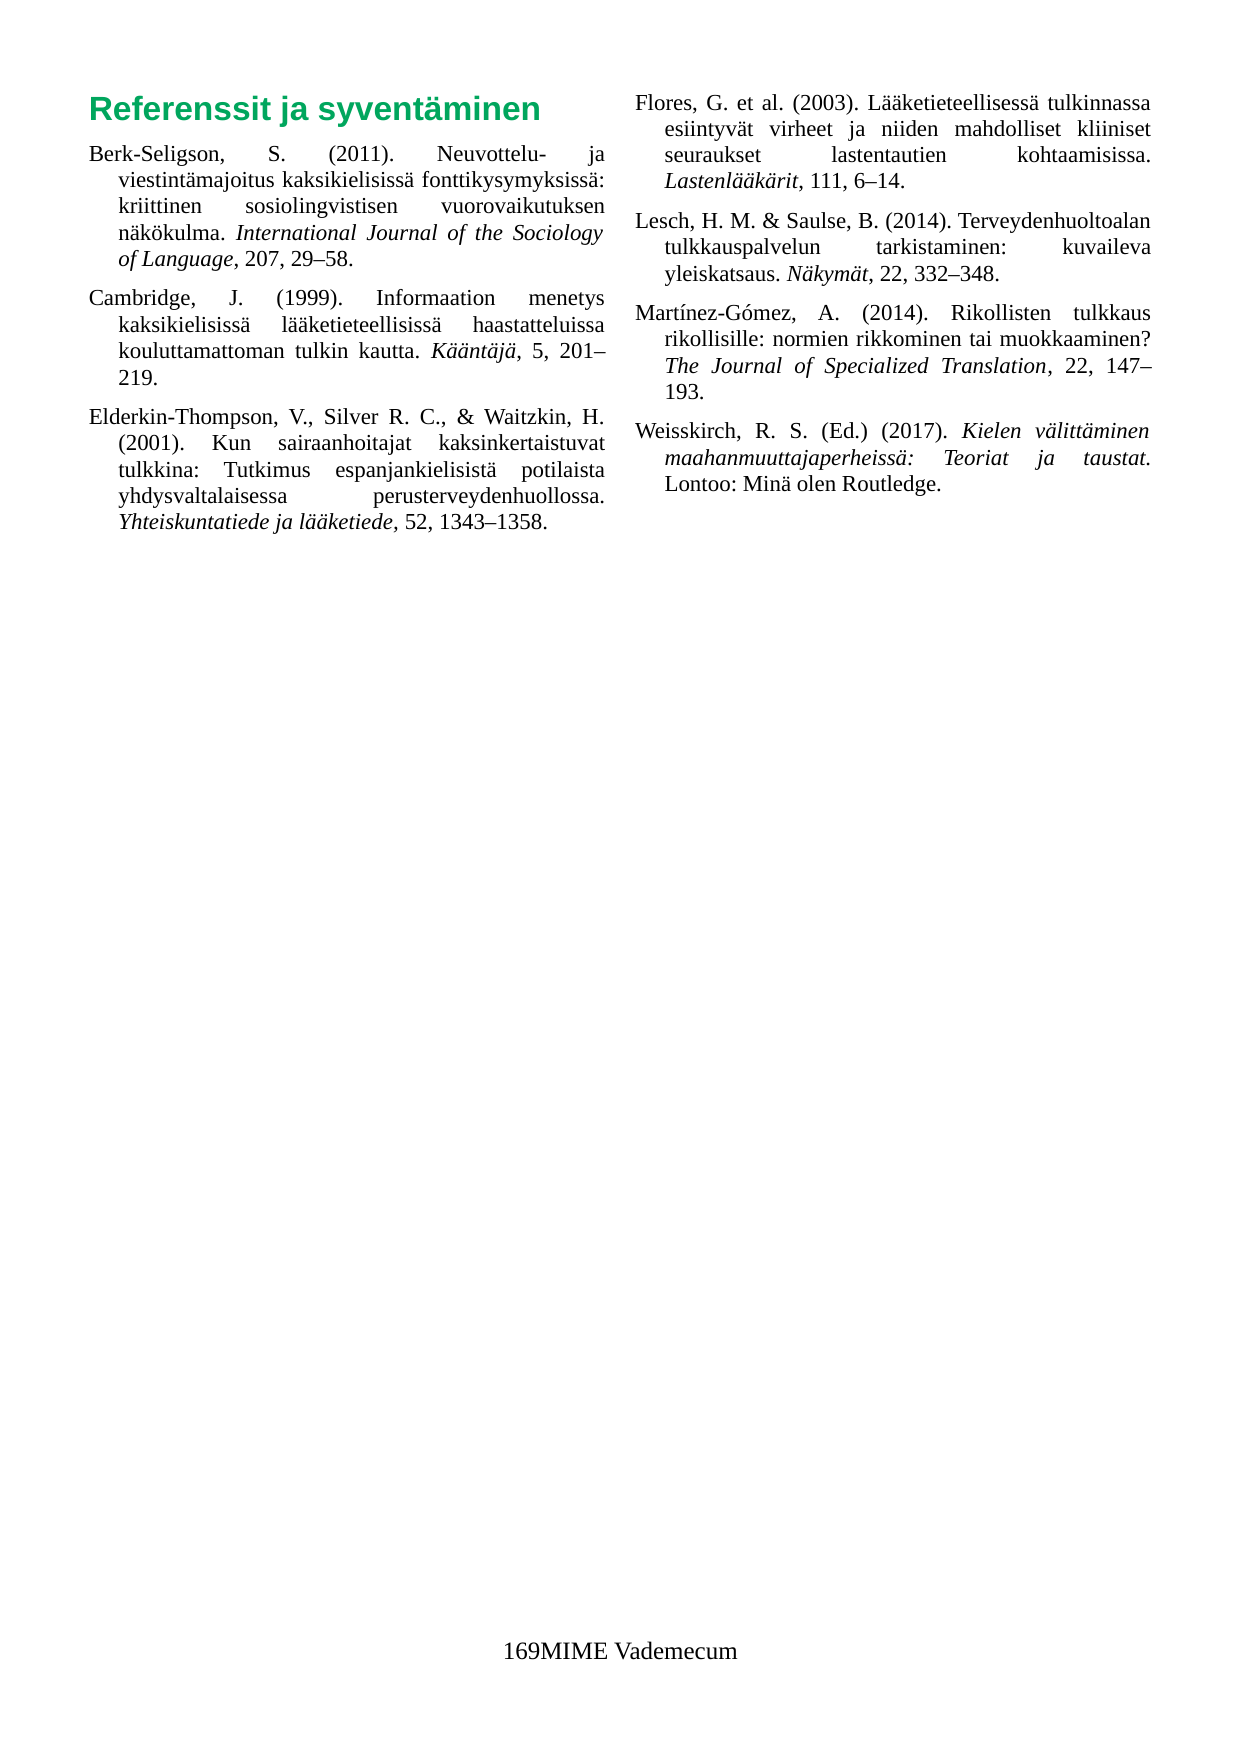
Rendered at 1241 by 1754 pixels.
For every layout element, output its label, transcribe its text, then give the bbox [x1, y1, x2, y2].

text Berk-Seligson, S. (2011). Neuvottelu- ja viestintämajoitus kaksikielisissä fonttikysymyksissä: kriittinen sosiolingvistisen vuorovaikutuksen näkökulma. International Journal of the Sociology of Language, 207, 29–58. [88, 140, 605, 271]
text Cambridge, J. (1999). Informaation menetys kaksikielisissä lääketieteellisissä haastatteluissa kouluttamattoman tulkin kautta. Kääntäjä, 5, 201–219. [88, 284, 605, 390]
text Weisskirch, R. S. (Ed.) (2017). Kielen välittäminen maahanmuuttajaperheissä: Teoriat ja taustat. Lontoo: Minä olen Routledge. [635, 417, 1152, 497]
text Lesch, H. M. & Saulse, B. (2014). Terveydenhuoltoalan tulkkauspalvelun tarkistaminen: kuvaileva yleiskatsaus. Näkymät, 22, 332–348. [635, 207, 1152, 286]
text Elderkin-Thompson, V., Silver R. C., & Waitzkin, H. (2001). Kun sairaanhoitajat kaksinkertaistuvat tulkkina: Tutkimus espanjankielisistä potilaista yhdysvaltalaisessa perusterveydenhuollossa. Yhteiskuntatiede ja lääketiede, 52, 1343–1358. [88, 403, 605, 535]
text Flores, G. et al. (2003). Lääketieteellisessä tulkinnassa esiintyvät virheet ja niiden mahdolliset kliiniset seuraukset lastentautien kohtaamisissa. Lastenlääkärit, 111, 6–14. [635, 88, 1152, 194]
text Martínez-Gómez, A. (2014). Rikollisten tulkkaus rikollisille: normien rikkominen tai muokkaaminen? The Journal of Specialized Translation, 22, 147–193. [635, 299, 1152, 404]
subtitle Referenssit ja syventäminen [88, 88, 605, 127]
